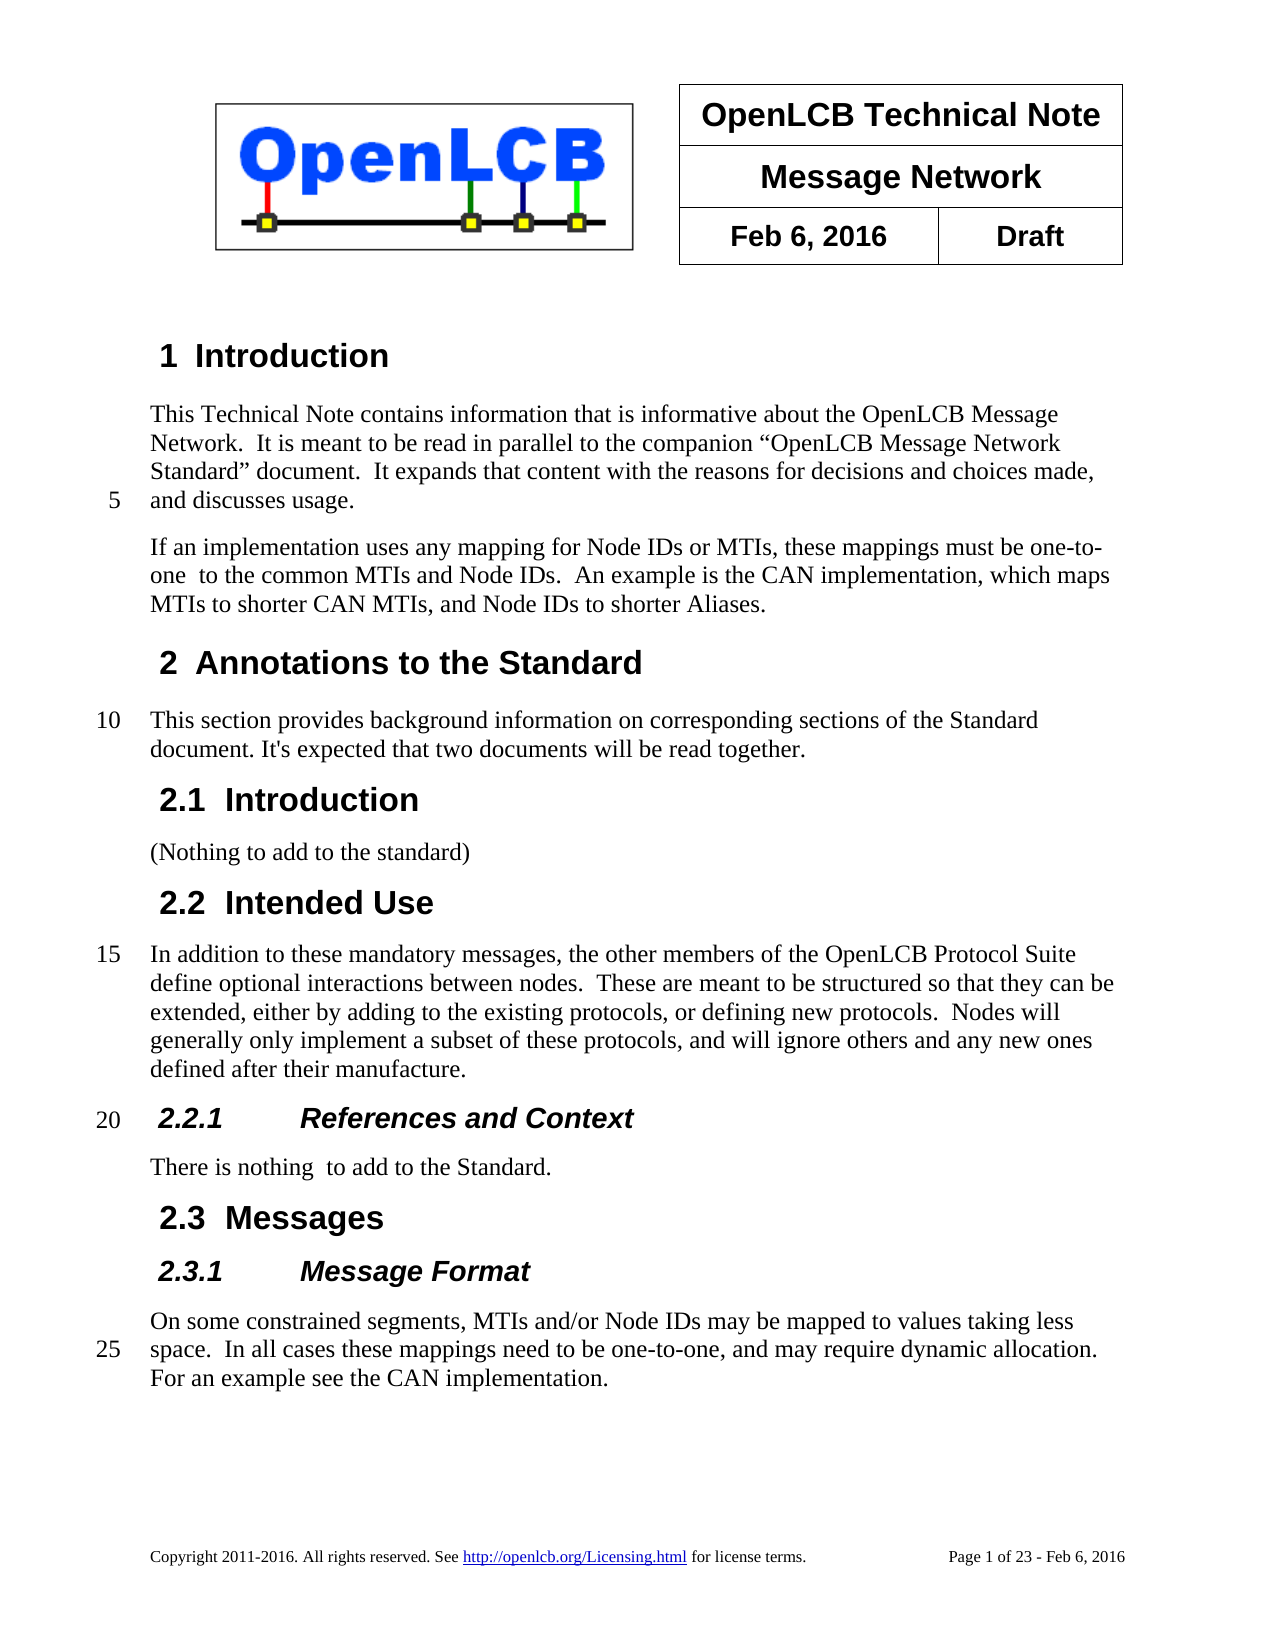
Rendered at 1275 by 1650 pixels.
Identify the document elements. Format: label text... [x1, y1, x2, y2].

subtitle Introduction [150, 336, 1125, 375]
text If an implementation uses any mapping for Node IDs or MTIs, these mappings must be one-to-one to the common MTIs and Node IDs. An example is the CAN implementation, which maps MTIs to shorter CAN MTIs, and Node IDs to shorter Aliases. [150, 532, 1125, 618]
subtitle Intended Use [150, 883, 1125, 921]
text In addition to these mandatory messages, the other members of the OpenLCB Protocol Suite define optional interactions between nodes. These are meant to be structured so that they can be extended, either by adding to the existing protocols, or defining new protocols. Nodes will generally only implement a subset of these protocols, and will ignore others and any new ones defined after their manufacture. [150, 939, 1125, 1083]
text On some constrained segments, MTIs and/or Node IDs may be mapped to values taking less space. In all cases these mappings need to be one-to-one, and may require dynamic allocation. For an example see the CAN implementation. [150, 1306, 1125, 1392]
text This section provides background information on corresponding sections of the Standard document. It's expected that two documents will be read together. [150, 705, 1125, 763]
subtitle References and Context [150, 1101, 1125, 1134]
picture [214, 102, 634, 252]
text (Nothing to add to the standard) [150, 837, 1125, 865]
subtitle Messages [150, 1198, 1125, 1237]
subtitle Annotations to the Standard [150, 643, 1125, 681]
subtitle Message Format [150, 1254, 1125, 1288]
subtitle Introduction [150, 780, 1125, 819]
text This Technical Note contains information that is informative about the OpenLCB Message Network. It is meant to be read in parallel to the companion “OpenLCB Message Network Standard” document. It expands that content with the reasons for decisions and choices made, and discusses usage. [150, 399, 1125, 514]
text There is nothing to add to the Standard. [150, 1152, 1125, 1181]
